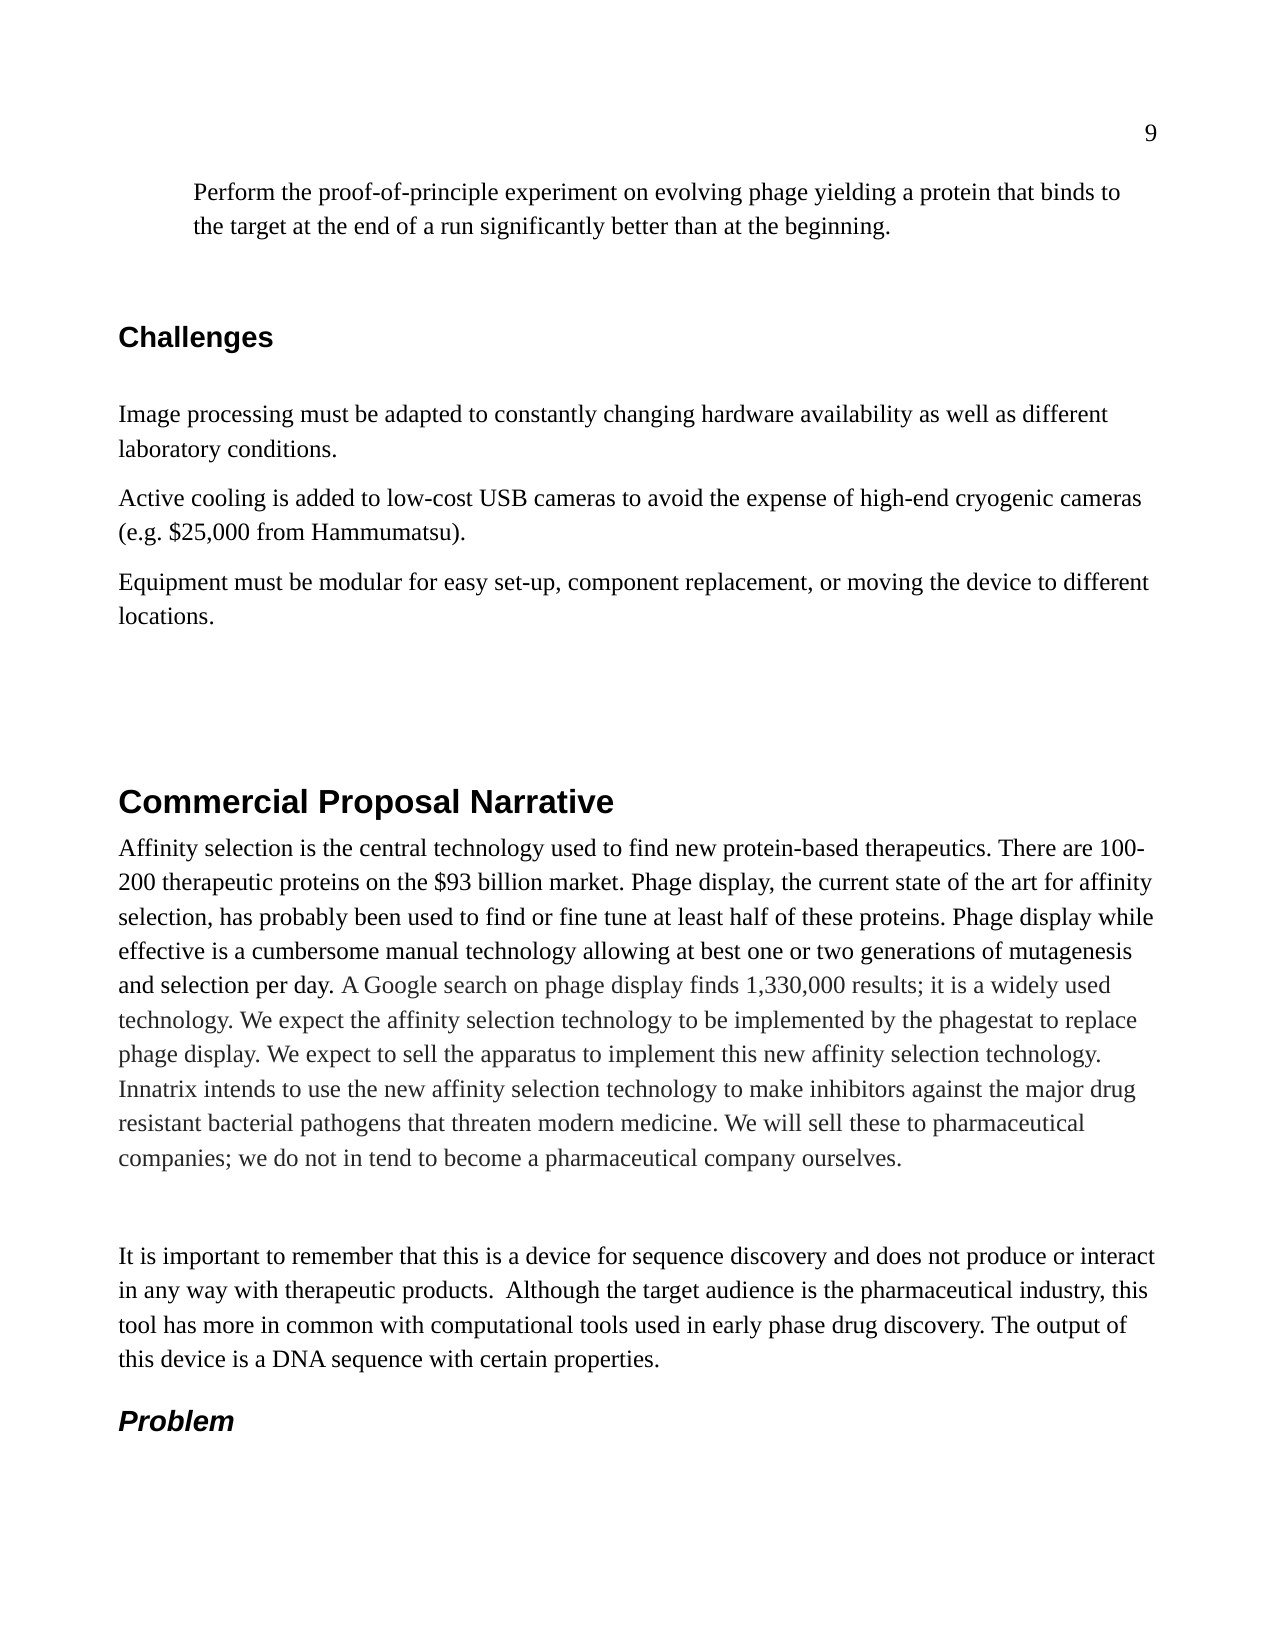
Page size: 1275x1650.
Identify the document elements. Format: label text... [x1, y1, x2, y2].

subtitle Challenges [118, 320, 1157, 387]
subtitle Commercial Proposal Narrative [118, 782, 1157, 820]
subtitle Problem [118, 1404, 1157, 1437]
text It is important to remember that this is a device for sequence discovery and does not produce or interact in any way with therapeutic products. Although the target audience is the pharmaceutical industry, this tool has more in common with computational tools used in early phase drug discovery. The output of this device is a DNA sequence with certain properties. [118, 1241, 1157, 1373]
text Equipment must be modular for easy set-up, component replacement, or moving the device to different locations. [118, 567, 1157, 630]
text Affinity selection is the central technology used to find new protein-based therapeutics. There are 100-200 therapeutic proteins on the $93 billion market. Phage display, the current state of the art for affinity selection, has probably been used to find or fine tune at least half of these proteins. Phage display while effective is a cumbersome manual technology allowing at best one or two generations of mutagenesis and selection per day. A Google search on phage display finds 1,330,000 results; it is a widely used technology. We expect the affinity selection technology to be implemented by the phagestat to replace phage display. We expect to sell the apparatus to implement this new affinity selection technology. Innatrix intends to use the new affinity selection technology to make inhibitors against the major drug resistant bacterial pathogens that threaten modern medicine. We will sell these to pharmaceutical companies; we do not in tend to become a pharmaceutical company ourselves. [118, 833, 1157, 1172]
text Active cooling is added to low-cost USB cameras to avoid the expense of high-end cryogenic cameras (e.g. $25,000 from Hammumatsu). [118, 483, 1157, 546]
list Perform the proof-of-principle experiment on evolving phage yielding a protein that binds to the target at the end of a run significantly better than at the beginning. [156, 177, 1157, 240]
text Image processing must be adapted to constantly changing hardware availability as well as different laboratory conditions. [118, 399, 1157, 463]
